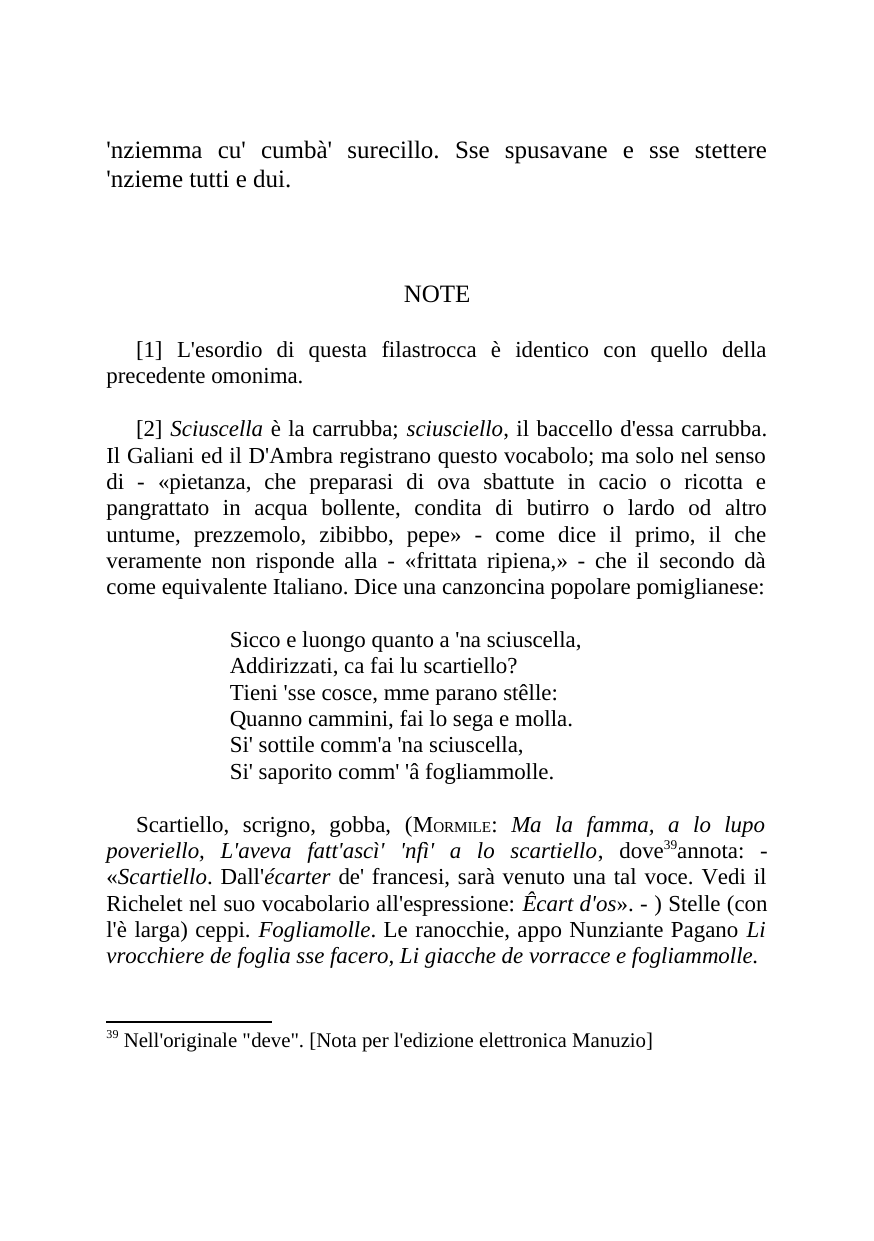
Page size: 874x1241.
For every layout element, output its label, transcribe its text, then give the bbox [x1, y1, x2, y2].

text [2] Sciuscella è la carrubba; sciusciello, il baccello d'essa carrubba. Il Galiani ed il D'Ambra registrano questo vocabolo; ma solo nel senso di - «pietanza, che preparasi di ova sbattute in cacio o ricotta e pangrattato in acqua bollente, condita di butirro o lardo od altro untume, prezzemolo, zibibbo, pepe» - come dice il primo, il che veramente non risponde alla - «frittata ripiena,» - che il secondo dà come equivalente Italiano. Dice una canzoncina popolare pomiglianese: [106, 415, 768, 600]
text 'nziemma cu' cumbà' surecillo. Sse spusavane e sse stettere 'nzieme tutti e dui. [106, 135, 768, 192]
text Tieni 'sse cosce, mme parano stêlle: [200, 679, 768, 705]
text Si' saporito comm' 'â fogliammolle. [200, 758, 768, 784]
text Quanno cammini, fai lo sega e molla. [200, 705, 768, 732]
text Sicco e luongo quanto a 'na sciuscella, [200, 626, 768, 652]
text [1] L'esordio di questa filastrocca è identico con quello della precedente omonima. [106, 336, 768, 389]
text Addirizzati, ca fai lu scartiello? [200, 652, 768, 679]
text NOTE [106, 279, 768, 307]
text Scartiello, scrigno, gobba, (Mormile: Ma la famma, a lo lupo poveriello, L'aveva fatt'ascì' 'nfì' a lo scartiello, doveannota: - «Scartiello. Dall'écarter de' francesi, sarà venuto una tal voce. Vedi il Richelet nel suo vocabolario all'espressione: Êcart d'os». - ) Stelle (con l'è larga) ceppi. Fogliamolle. Le ranocchie, appo Nunziante Pagano Li vrocchiere de foglia sse facero, Li giacche de vorracce e fogliammolle. [106, 811, 768, 969]
text Nell'originale "deve". [Nota per l'edizione elettronica Manuzio] [106, 1028, 768, 1052]
text Si' sottile comm'a 'na sciuscella, [200, 732, 768, 758]
